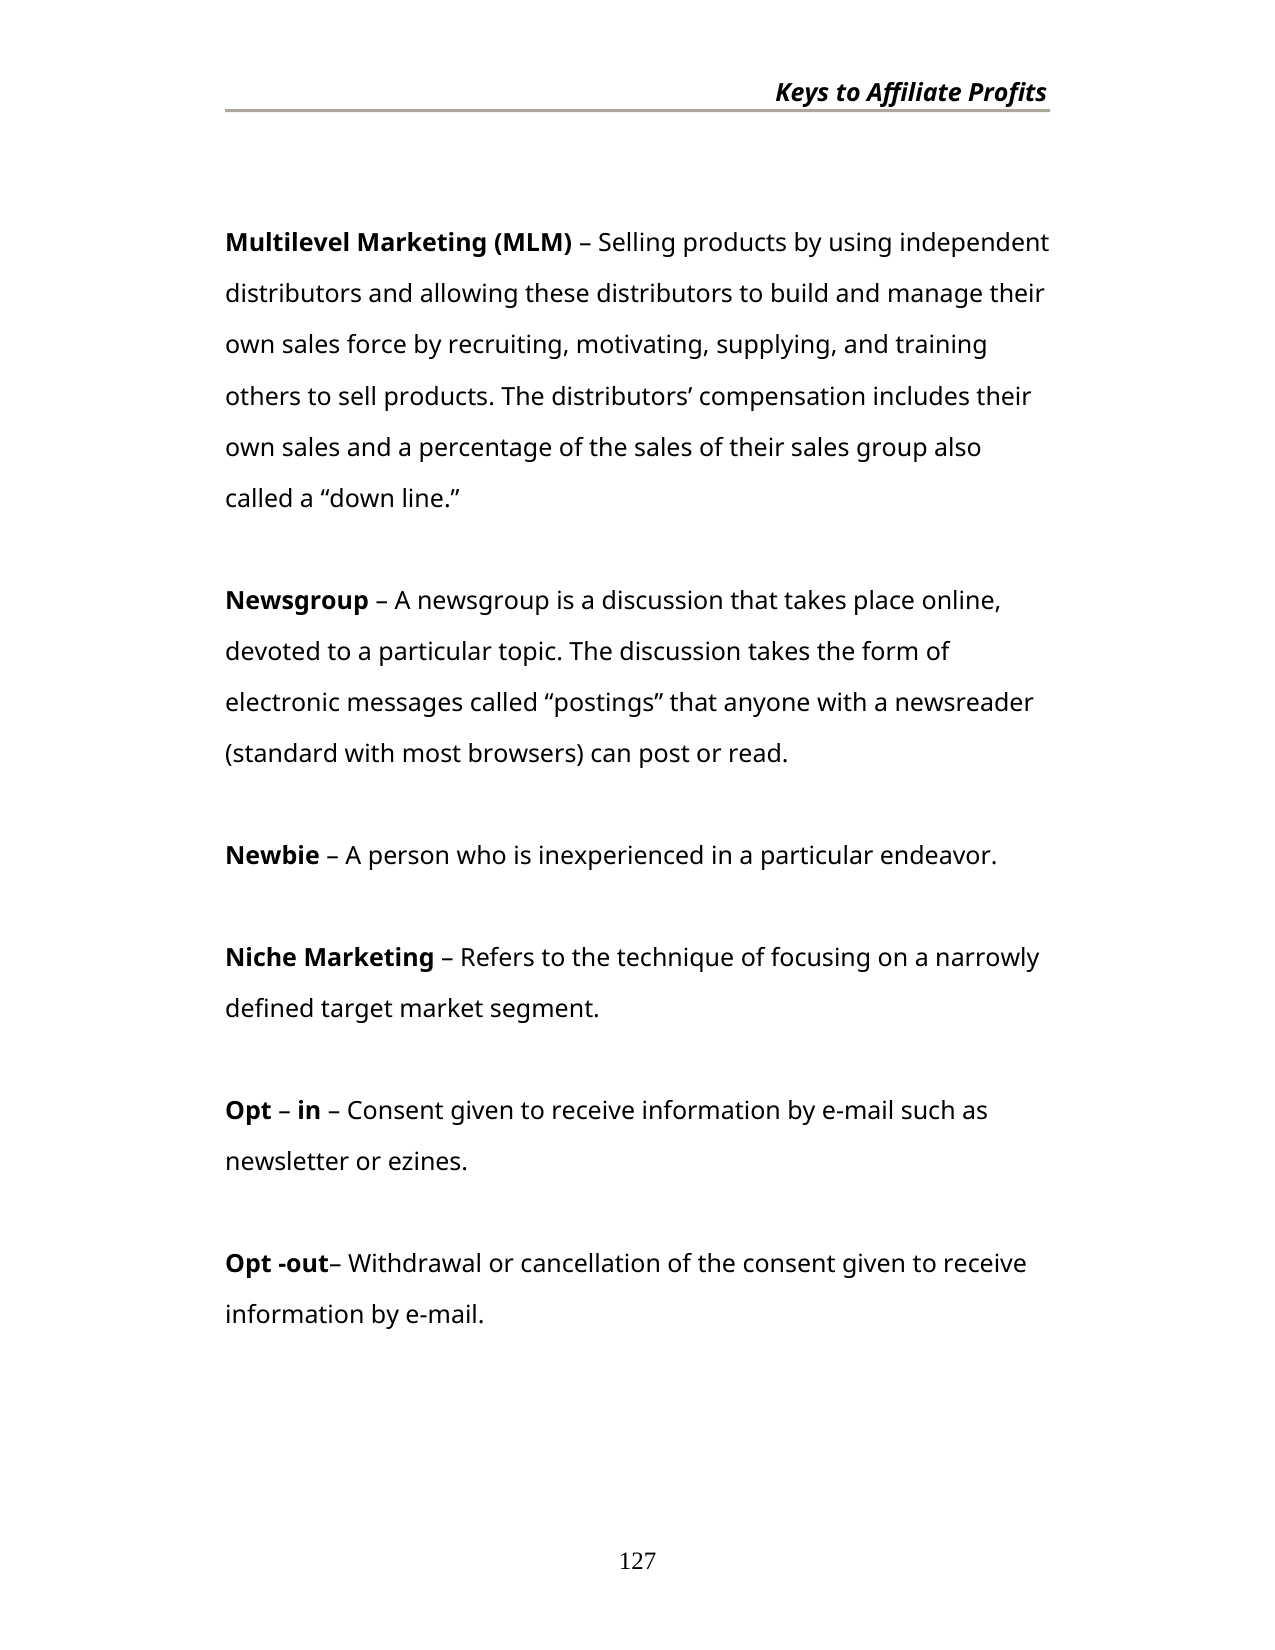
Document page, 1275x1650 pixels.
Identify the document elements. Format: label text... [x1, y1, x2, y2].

text Multilevel Marketing (MLM) – Selling products by using independent distributors and allowing these distributors to build and manage their own sales force by recruiting, motivating, supplying, and training others to sell products. The distributors’ compensation includes their own sales and a percentage of the sales of their sales group also called a “down line.” [225, 225, 1050, 514]
text Niche Marketing – Refers to the technique of focusing on a narrowly defined target market segment. [225, 939, 1050, 1025]
text Opt – in – Consent given to receive information by e-mail such as newsletter or ezines. [225, 1093, 1050, 1178]
text Newsgroup – A newsgroup is a discussion that takes place online, devoted to a particular topic. The discussion takes the form of electronic messages called “postings” that anyone with a newsreader (standard with most browsers) can post or read. [225, 582, 1050, 769]
text Opt -out– Withdrawal or cancellation of the consent given to receive information by e-mail. [225, 1246, 1050, 1331]
text Newbie – A person who is inexperienced in a particular endeavor. [225, 837, 1050, 872]
